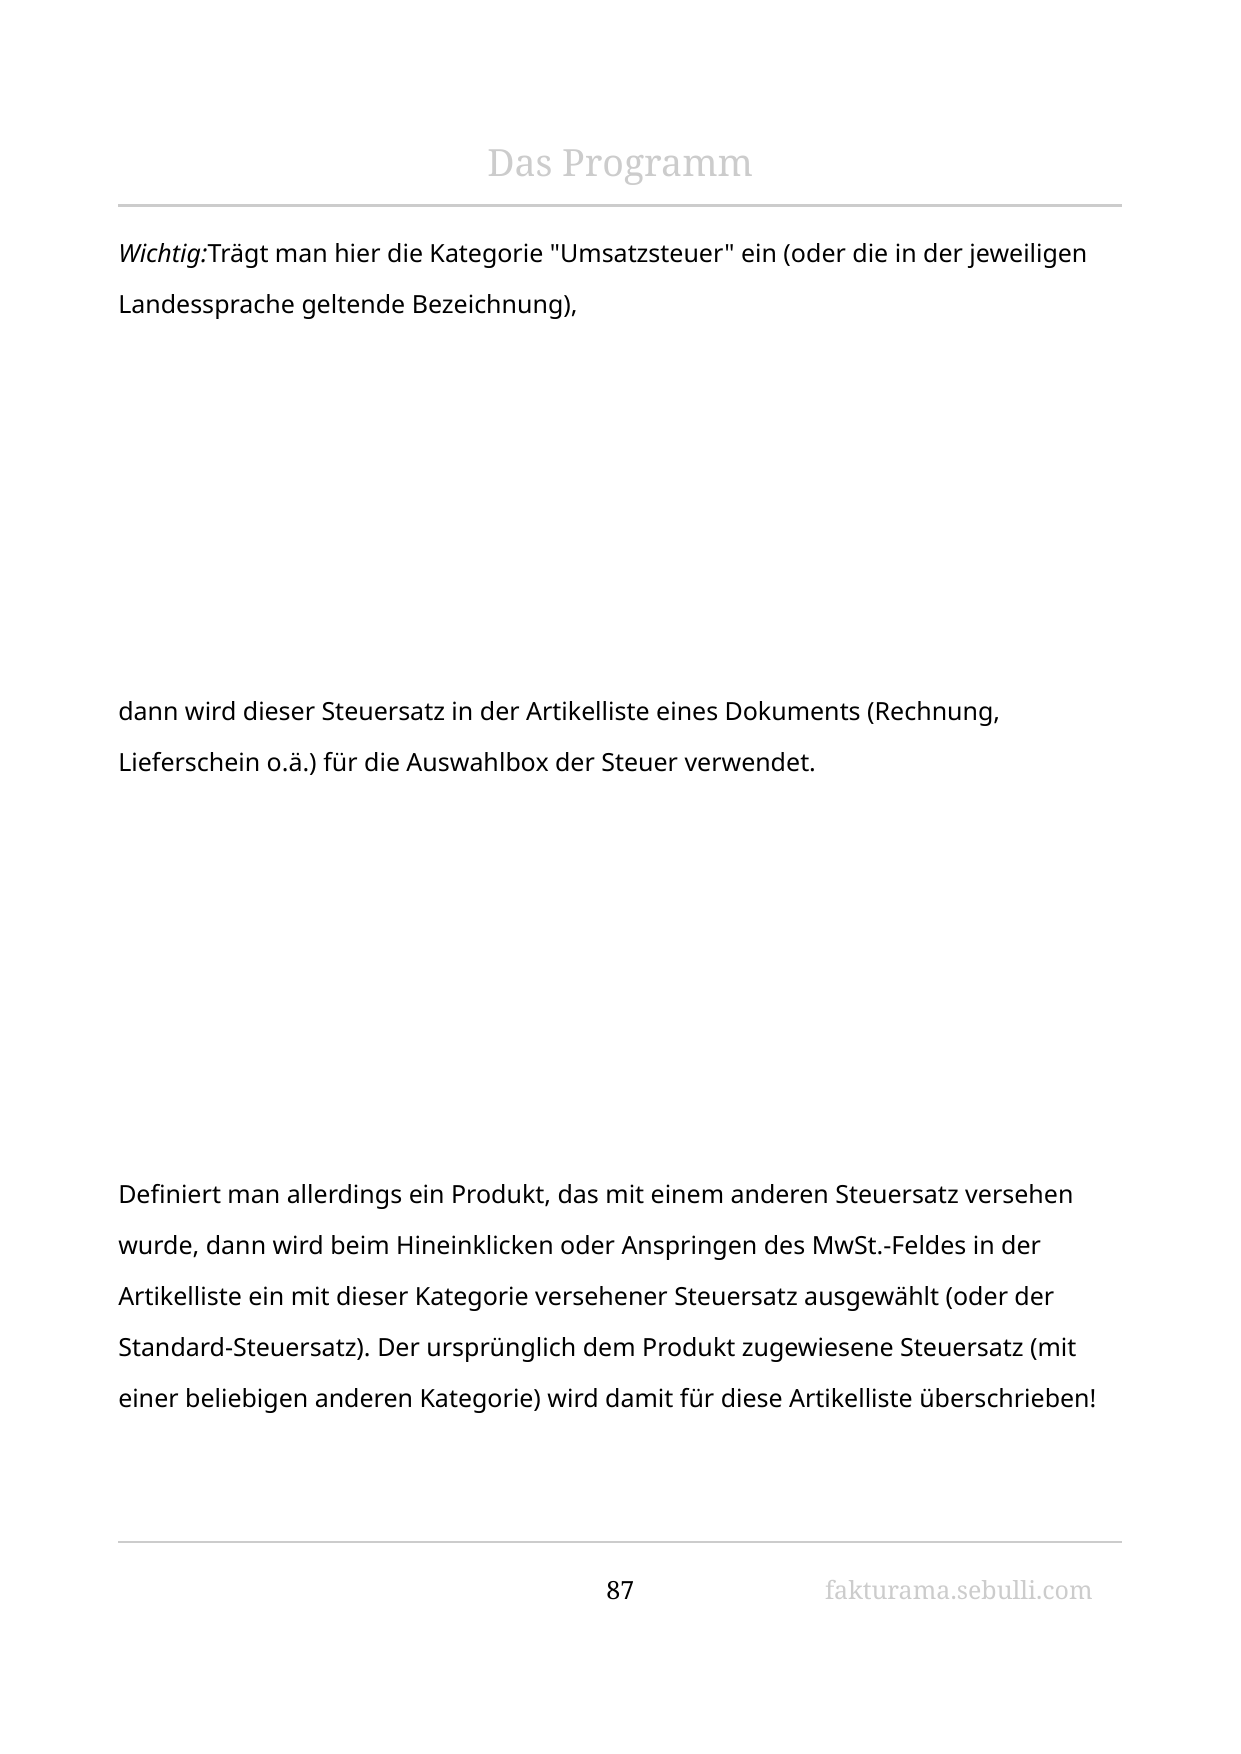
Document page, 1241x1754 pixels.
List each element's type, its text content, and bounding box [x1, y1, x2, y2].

text Wichtig:Trägt man hier die Kategorie "Umsatzsteuer" ein (oder die in der jeweiligen Landessprache geltende Bezeichnung), [118, 236, 1122, 321]
text dann wird dieser Steuersatz in der Artikelliste eines Dokuments (Rechnung, Lieferschein o.ä.) für die Auswahlbox der Steuer verwendet. [118, 643, 1122, 779]
text Definiert man allerdings ein Produkt, das mit einem anderen Steuersatz versehen wurde, dann wird beim Hineinklicken oder Anspringen des MwSt.-Feldes in der Artikelliste ein mit dieser Kategorie versehener Steuersatz ausgewählt (oder der Standard-Steuersatz). Der ursprünglich dem Produkt zugewiesene Steuersatz (mit einer beliebigen anderen Kategorie) wird damit für diese Artikelliste überschrieben! [118, 1125, 1122, 1414]
